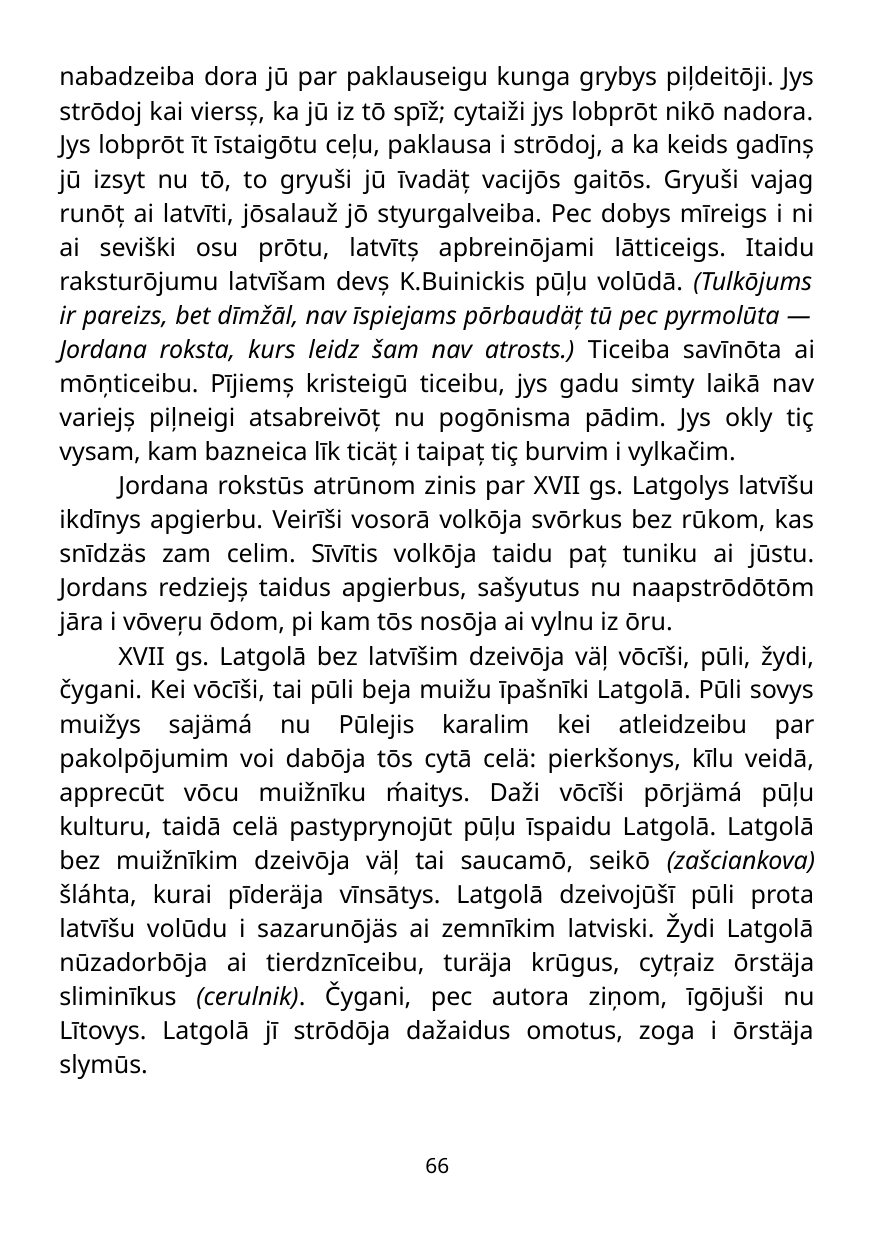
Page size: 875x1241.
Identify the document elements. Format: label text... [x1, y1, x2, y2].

text Jordana rokstūs atrūnom zinis par XVII gs. Latgolys latvīšu ikdīnys apgierbu. Veirīši vosorā volkōja svōrkus bez rūkom, kas snīdzäs zam celim. Sīvītis volkōja taidu paț tuniku ai jūstu. Jordans redziejș taidus apgierbus, sašyutus nu naapstrōdōtōm jāra i vōveŗu ōdom, pi kam tōs nosōja ai vylnu iz ōru. [59, 468, 815, 638]
text nabadzeiba dora jū par paklauseigu kunga grybys piļdeitōji. Jys strōdoj kai viersș, ka jū iz tō spīž; cytaiži jys lobprōt nikō nadora. Jys lobprōt īt īstaigōtu ceļu, paklausa i strōdoj, a ka keids gadīnș jū izsyt nu tō, to gryuši jū īvadäț vacijōs gaitōs. Gryuši vajag runōț ai latvīti, jōsalauž jō styurgalveiba. Pec dobys mīreigs i ni ai seviški osu prōtu, latvītș apbreinōjami lātticeigs. Itaidu raksturōjumu latvīšam devș K.Buinickis pūļu volūdā. (Tulkōjums ir pareizs, bet dīmžāl, nav īspiejams pōrbaudäț tū pec pyrmolūta — Jordana roksta, kurs leidz šam nav atrosts.) Ticeiba savīnōta ai mōņticeibu. Pījiemș kristeigū ticeibu, jys gadu simty laikā nav variejș piļneigi atsabreivōț nu pogōnisma pādim. Jys okly tiç vysam, kam bazneica līk ticäț i taipaț tiç burvim i vylkačim. [59, 59, 815, 468]
text XVII gs. Latgolā bez latvīšim dzeivōja väļ vōcīši, pūli, žydi, čygani. Kei vōcīši, tai pūli beja muižu īpašnīki Latgolā. Pūli sovys muižys sajämá nu Pūlejis karalim kei atleidzeibu par pakolpōjumim voi dabōja tōs cytā celä: pierkšonys, kīlu veidā, apprecūt vōcu muižnīku ḿaitys. Daži vōcīši pōrjämá pūļu kulturu, taidā celä pastyprynojūt pūļu īspaidu Latgolā. Latgolā bez muižnīkim dzeivōja väļ tai saucamō, seikō (zašciankova) šláhta, kurai pīderäja vīnsātys. Latgolā dzeivojūšī pūli prota latvīšu volūdu i sazarunōjäs ai zemnīkim latviski. Žydi Latgolā nūzadorbōja ai tierdznīceibu, turäja krūgus, cytŗaiz ōrstäja sliminīkus (cerulnik). Čygani, pec autora ziņom, īgōjuši nu Lītovys. Latgolā jī strōdōja dažaidus omotus, zoga i ōrstäja slymūs. [59, 638, 815, 1081]
